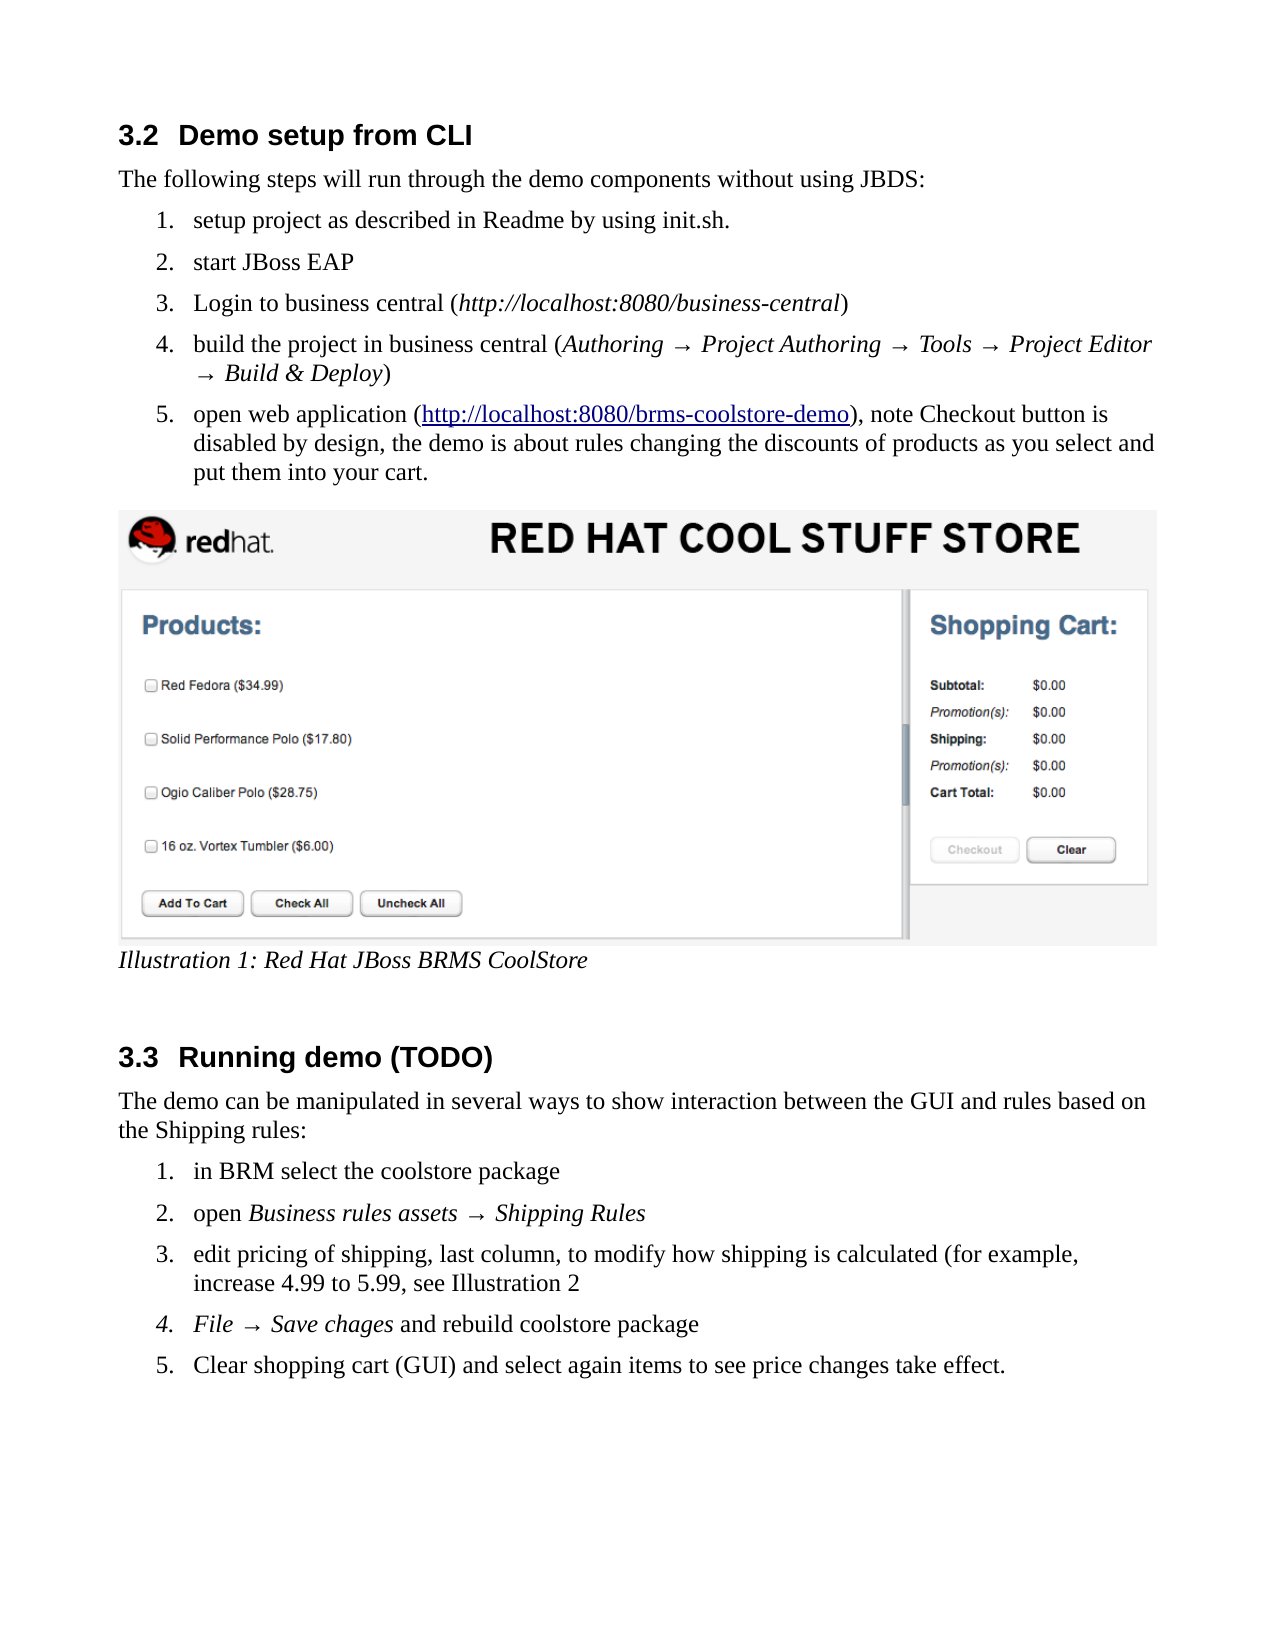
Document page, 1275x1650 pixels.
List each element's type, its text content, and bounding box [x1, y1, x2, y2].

list Clear shopping cart (GUI) and select again items to see price changes take effect. [156, 1350, 1157, 1379]
list start JBoss EAP [156, 247, 1157, 275]
picture [118, 510, 1158, 946]
subtitle Running demo (TODO) [118, 1040, 1157, 1074]
text The demo can be manipulated in several ways to show interaction between the GUI and rules based on the Shipping rules: [118, 1086, 1157, 1144]
list edit pricing of shipping, last column, to modify how shipping is calculated (for example, increase 4.99 to 5.99, see Illustration 2 [156, 1239, 1157, 1296]
list open web application (http://localhost:8080/brms-coolstore-demo), note Checkout button is disabled by design, the demo is about rules changing the discounts of products as you select and put them into your cart. [156, 399, 1157, 485]
list File → Save chages and rebuild coolstore package [156, 1309, 1157, 1338]
list open Business rules assets → Shipping Rules [156, 1198, 1157, 1226]
list Illustration 1: Red Hat JBoss BRMS CoolStore [118, 946, 1157, 974]
list setup project as described in Readme by using init.sh. [156, 205, 1157, 234]
list in BRM select the coolstore package [156, 1156, 1157, 1185]
text The following steps will run through the demo components without using JBDS: [118, 164, 1157, 193]
list Login to business central (http://localhost:8080/business-central) [156, 288, 1157, 317]
subtitle Demo setup from CLI [118, 118, 1157, 152]
list build the project in business central (Authoring → Project Authoring → Tools → Project Editor → Build & Deploy) [156, 329, 1157, 387]
